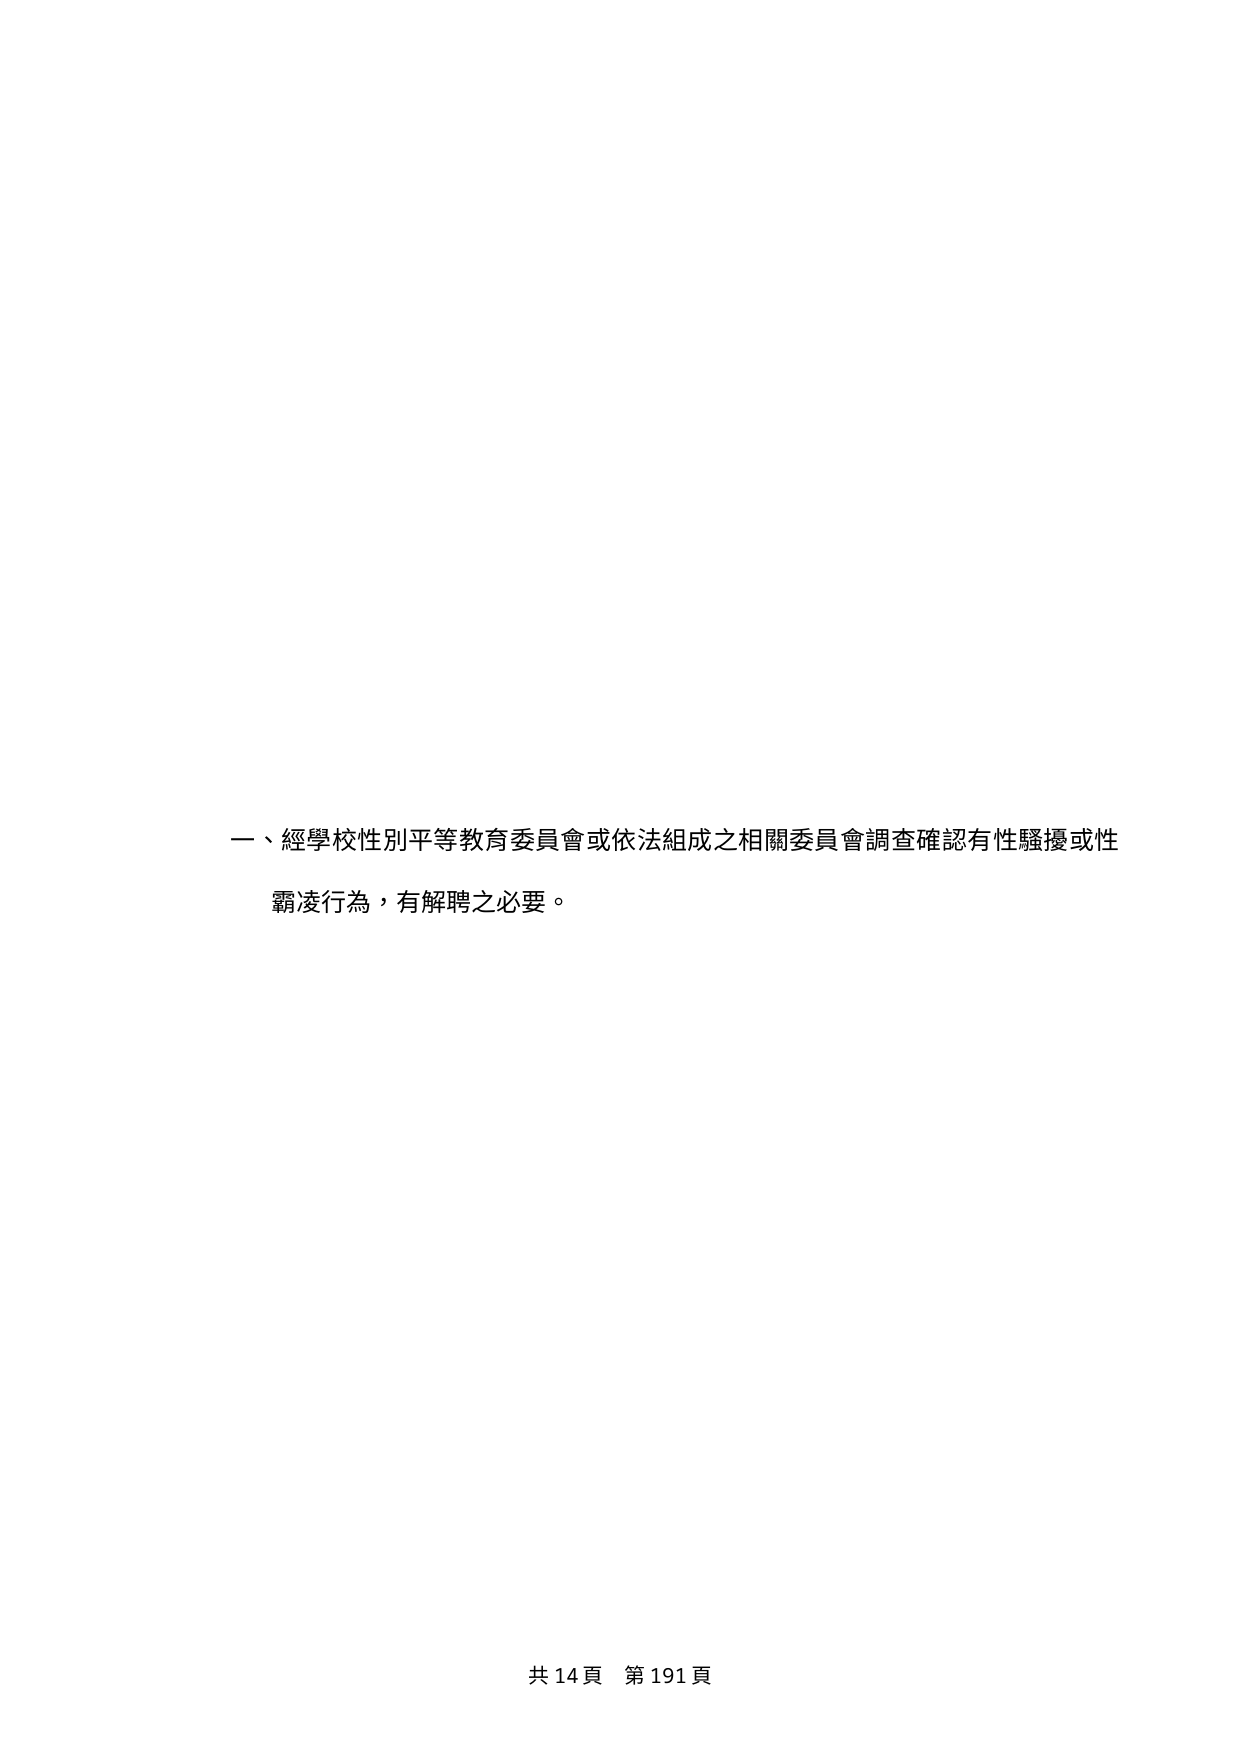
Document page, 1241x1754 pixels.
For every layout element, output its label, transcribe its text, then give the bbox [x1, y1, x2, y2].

text 一、經學校性別平等教育委員會或依法組成之相關委員會調查確認有性騷擾或性霸凌行為，有解聘之必要。 [230, 797, 1122, 922]
